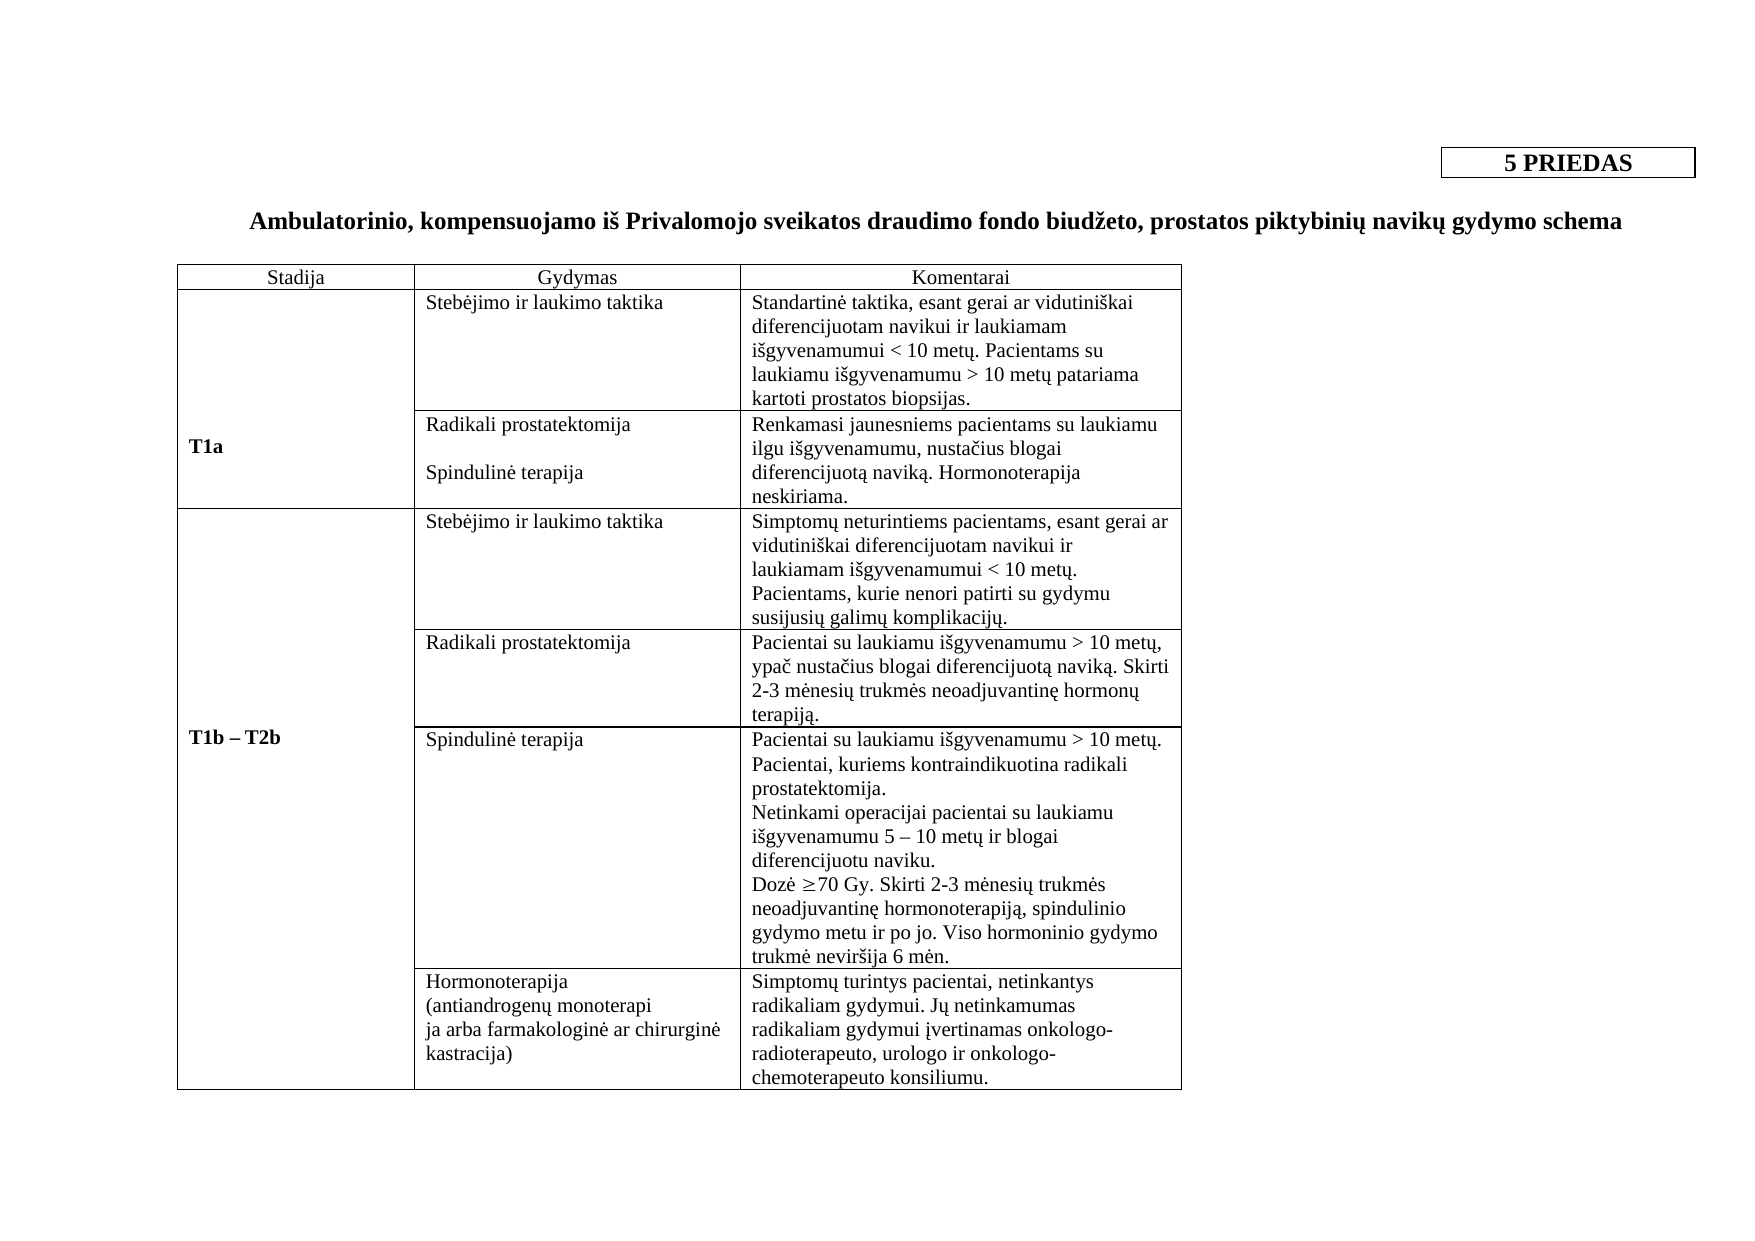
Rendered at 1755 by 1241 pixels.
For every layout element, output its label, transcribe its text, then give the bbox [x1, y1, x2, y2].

table_header Stadija [178, 265, 414, 289]
table_header Gydymas [415, 265, 740, 289]
table_cell Renkamasi jaunesniems pacientams su laukiamu ilgu išgyvenamumu, nustačius blogai diferencijuotą naviką. Hormonoterapija neskiriama. [741, 411, 1181, 508]
table_cell Hormonoterapija (antiandrogenų monoterapi ja arba farmakologinė ar chirurginė kastracija) [415, 969, 740, 1089]
table_cell Stebėjimo ir laukimo taktika [415, 290, 740, 410]
table_cell Standartinė taktika, esant gerai ar vidutiniškai diferencijuotam navikui ir laukiamam išgyvenamumui < 10 metų. Pacientams su laukiamu išgyvenamumu > 10 metų patariama kartoti prostatos biopsijas. [741, 290, 1181, 410]
table_cell Simptomų turintys pacientai, netinkantys radikaliam gydymui. Jų netinkamumas radikaliam gydymui įvertinamas onkologo-radioterapeuto, urologo ir onkologo-chemoterapeuto konsiliumu. [741, 969, 1181, 1089]
table_cell Radikali prostatektomija [415, 630, 740, 726]
table_cell Radikali prostatektomija Spindulinė terapija [415, 411, 740, 508]
table_cell Stebėjimo ir laukimo taktika [415, 509, 740, 629]
table_cell Simptomų neturintiems pacientams, esant gerai ar vidutiniškai diferencijuotam navikui ir laukiamam išgyvenamumui < 10 metų. Pacientams, kurie nenori patirti su gydymu susijusių galimų komplikacijų. [741, 509, 1181, 629]
table_cell T1b – T2b [178, 509, 414, 1089]
table_cell T1a [178, 290, 414, 508]
table_header 5 PRIEDAS [1442, 148, 1694, 177]
table_cell Spindulinė terapija [415, 728, 740, 968]
table_cell Pacientai su laukiamu išgyvenamumu > 10 metų, ypač nustačius blogai diferencijuotą naviką. Skirti 2-3 mėnesių trukmės neoadjuvantinę hormonų terapiją. [741, 630, 1181, 726]
text Ambulatorinio, kompensuojamo iš Privalomojo sveikatos draudimo fondo biudžeto, prostatos piktybinių navikų gydymo schema [177, 206, 1695, 235]
table_header Komentarai [741, 265, 1181, 289]
table_cell Pacientai su laukiamu išgyvenamumu > 10 metų. Pacientai, kuriems kontraindikuotina radikali prostatektomija. Netinkami operacijai pacientai su laukiamu išgyvenamumu 5 – 10 metų ir blogai diferencijuotu naviku. Dozė 70 Gy. Skirti 2-3 mėnesių trukmės neoadjuvantinę hormonoterapiją, spindulinio gydymo metu ir po jo. Viso hormoninio gydymo trukmė neviršija 6 mėn. [741, 728, 1181, 968]
